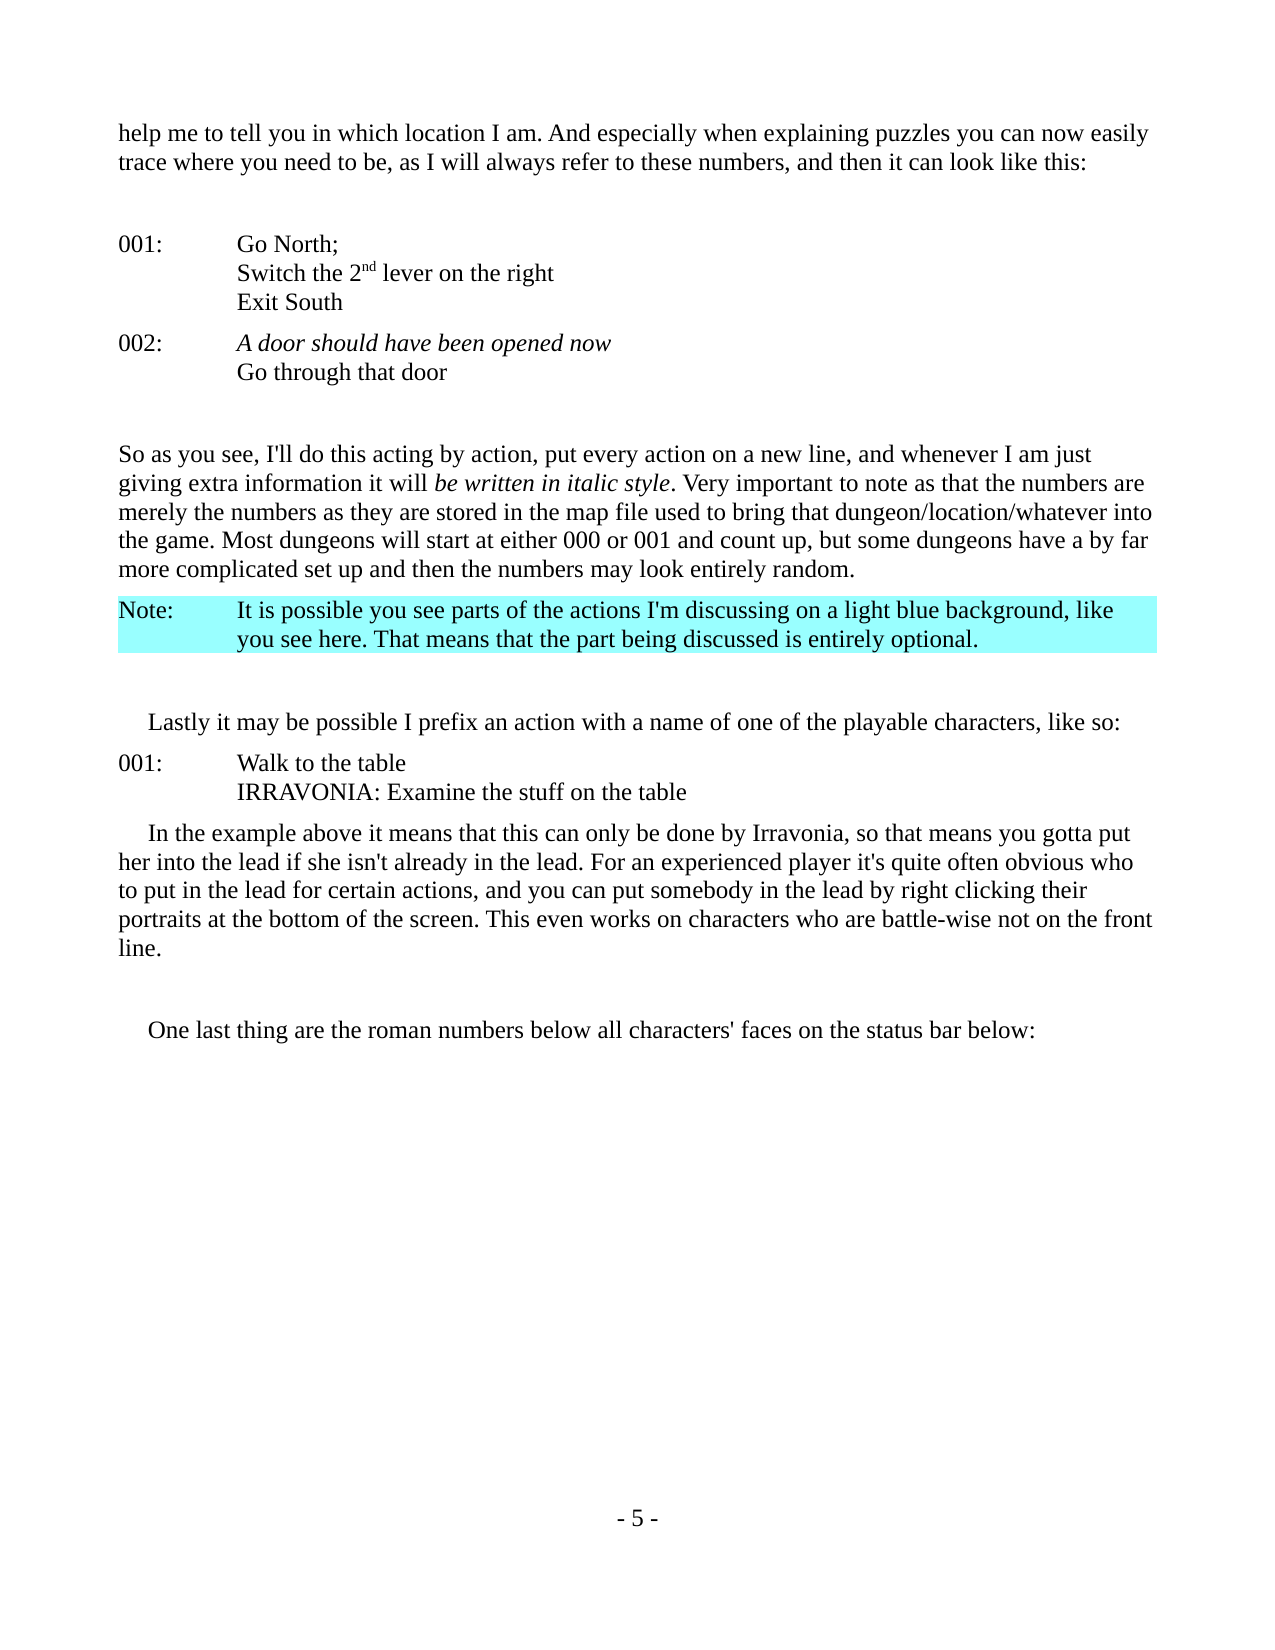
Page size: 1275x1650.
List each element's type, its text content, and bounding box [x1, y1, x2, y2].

text help me to tell you in which location I am. And especially when explaining puzzles you can now easily trace where you need to be, as I will always refer to these numbers, and then it can look like this: [118, 118, 1157, 176]
text 001: Go North; Switch the 2nd lever on the right Exit South [118, 229, 1157, 316]
text 001: Walk to the table IRRAVONIA: Examine the stuff on the table [118, 748, 1157, 806]
text Lastly it may be possible I prefix an action with a name of one of the playable characters, like so: [118, 707, 1157, 736]
text In the example above it means that this can only be done by Irravonia, so that means you gotta put her into the lead if she isn't already in the lead. For an experienced player it's quite often obvious who to put in the lead for certain actions, and you can put somebody in the lead by right clicking their portraits at the bottom of the screen. This even works on characters who are battle-wise not on the front line. [118, 818, 1157, 962]
text So as you see, I'll do this acting by action, put every action on a new line, and whenever I am just giving extra information it will be written in italic style. Very important to note as that the numbers are merely the numbers as they are stored in the map file used to bring that dungeon/location/whatever into the game. Most dungeons will start at either 000 or 001 and count up, but some dungeons have a by far more complicated set up and then the numbers may look entirely random. [118, 439, 1157, 583]
text Note: It is possible you see parts of the actions I'm discussing on a light blue background, like you see here. That means that the part being discussed is entirely optional. [118, 596, 1157, 653]
text One last thing are the roman numbers below all characters' faces on the status bar below: [118, 1016, 1157, 1044]
text 002: A door should have been opened now Go through that door [118, 328, 1157, 386]
